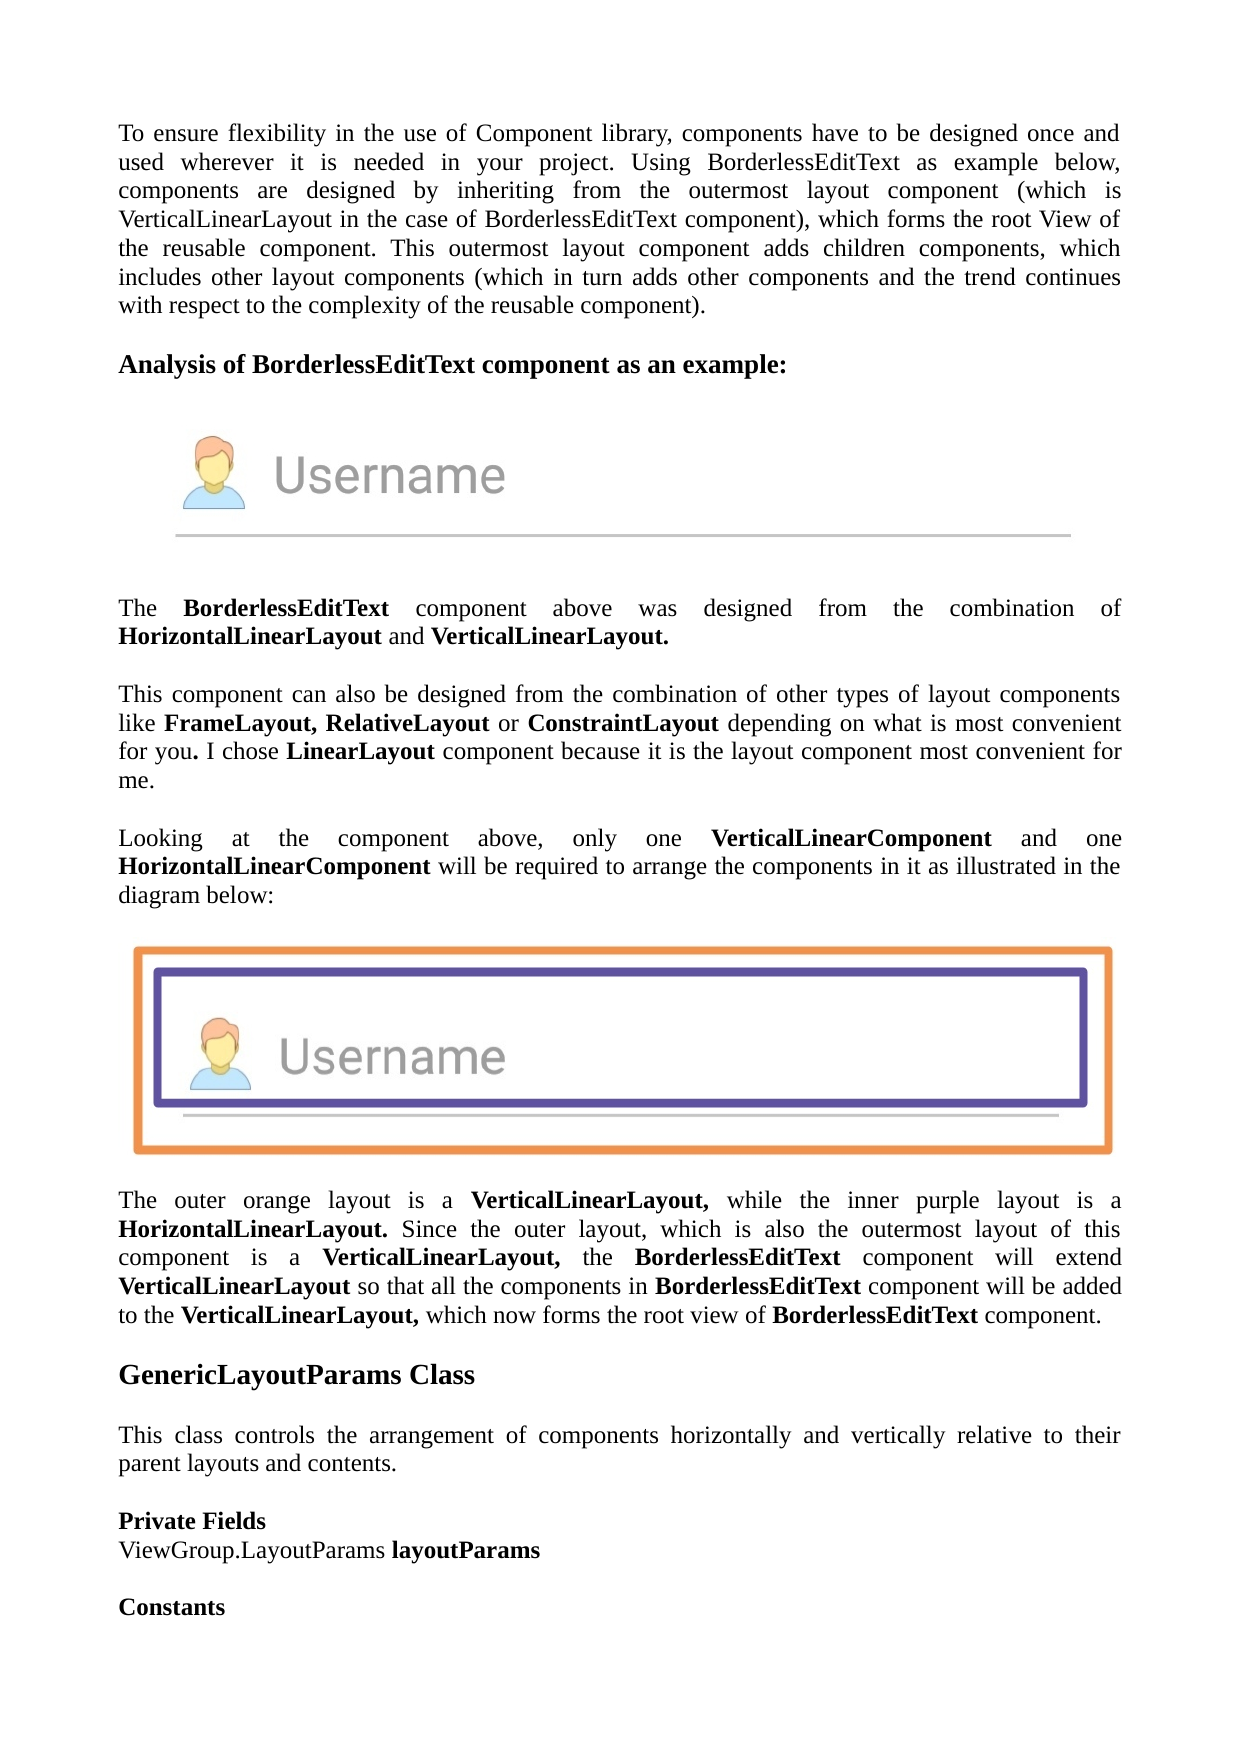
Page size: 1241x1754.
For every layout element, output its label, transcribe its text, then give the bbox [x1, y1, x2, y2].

text The outer orange layout is a VerticalLinearLayout, while the inner purple layout is a HorizontalLinearLayout. Since the outer layout, which is also the outermost layout of this component is a VerticalLinearLayout, the BorderlessEditText component will extend VerticalLinearLayout so that all the components in BorderlessEditText component will be added to the VerticalLinearLayout, which now forms the root view of BorderlessEditText component. [118, 1185, 1122, 1329]
text The BorderlessEditText component above was designed from the combination of HorizontalLinearLayout and VerticalLinearLayout. [118, 593, 1122, 650]
text This class controls the arrangement of components horizontally and vertically relative to their parent layouts and contents. [118, 1420, 1122, 1477]
text Analysis of BorderlessEditText component as an example: [118, 348, 1122, 379]
text To ensure flexibility in the use of Component library, components have to be designed once and used wherever it is needed in your project. Using BorderlessEditText as example below, components are designed by inheriting from the outermost layout component (which is VerticalLinearLayout in the case of BorderlessEditText component), which forms the root View of the reusable component. This outermost layout component adds children components, which includes other layout components (which in turn adds other components and the trend continues with respect to the complexity of the reusable component). [118, 118, 1122, 319]
picture [118, 379, 1123, 562]
text ViewGroup.LayoutParams layoutParams [118, 1535, 1122, 1563]
text Constants [118, 1592, 1122, 1621]
picture [118, 937, 1123, 1157]
text Private Fields [118, 1506, 1122, 1535]
text Looking at the component above, only one VerticalLinearComponent and one HorizontalLinearComponent will be required to arrange the components in it as illustrated in the diagram below: [118, 823, 1122, 909]
text GenericLayoutParams Class [118, 1357, 1122, 1391]
text This component can also be designed from the combination of other types of layout components like FrameLayout, RelativeLayout or ConstraintLayout depending on what is most convenient for you. I chose LinearLayout component because it is the layout component most convenient for me. [118, 679, 1122, 794]
